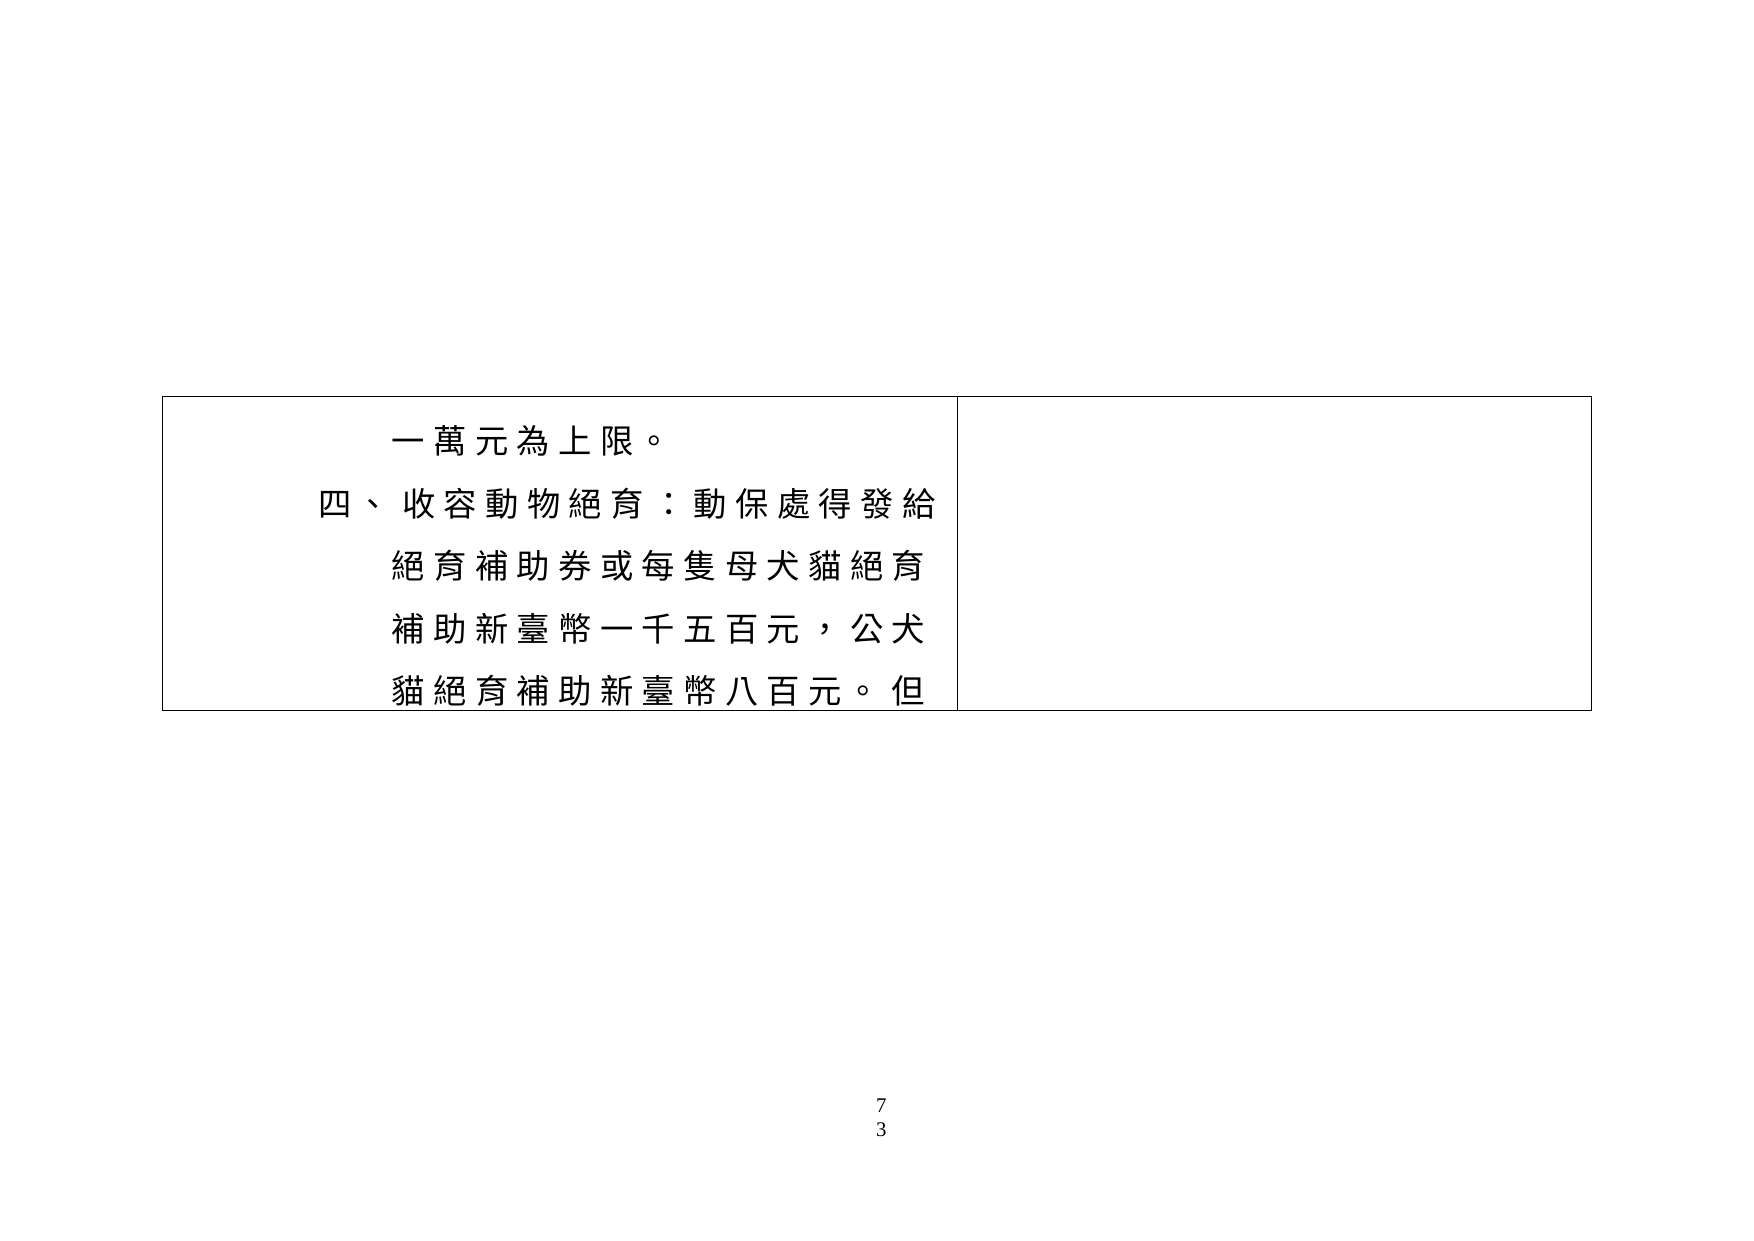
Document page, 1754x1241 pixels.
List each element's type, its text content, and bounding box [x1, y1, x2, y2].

table_cell 一萬元為上限。 四、收容動物絕育：動保處得發給絕育補助券或每隻母犬貓絕育補助新臺幣一千五百元，公犬貓絕育補助新臺幣八百元。但 [163, 397, 957, 710]
table_cell [958, 397, 1591, 710]
